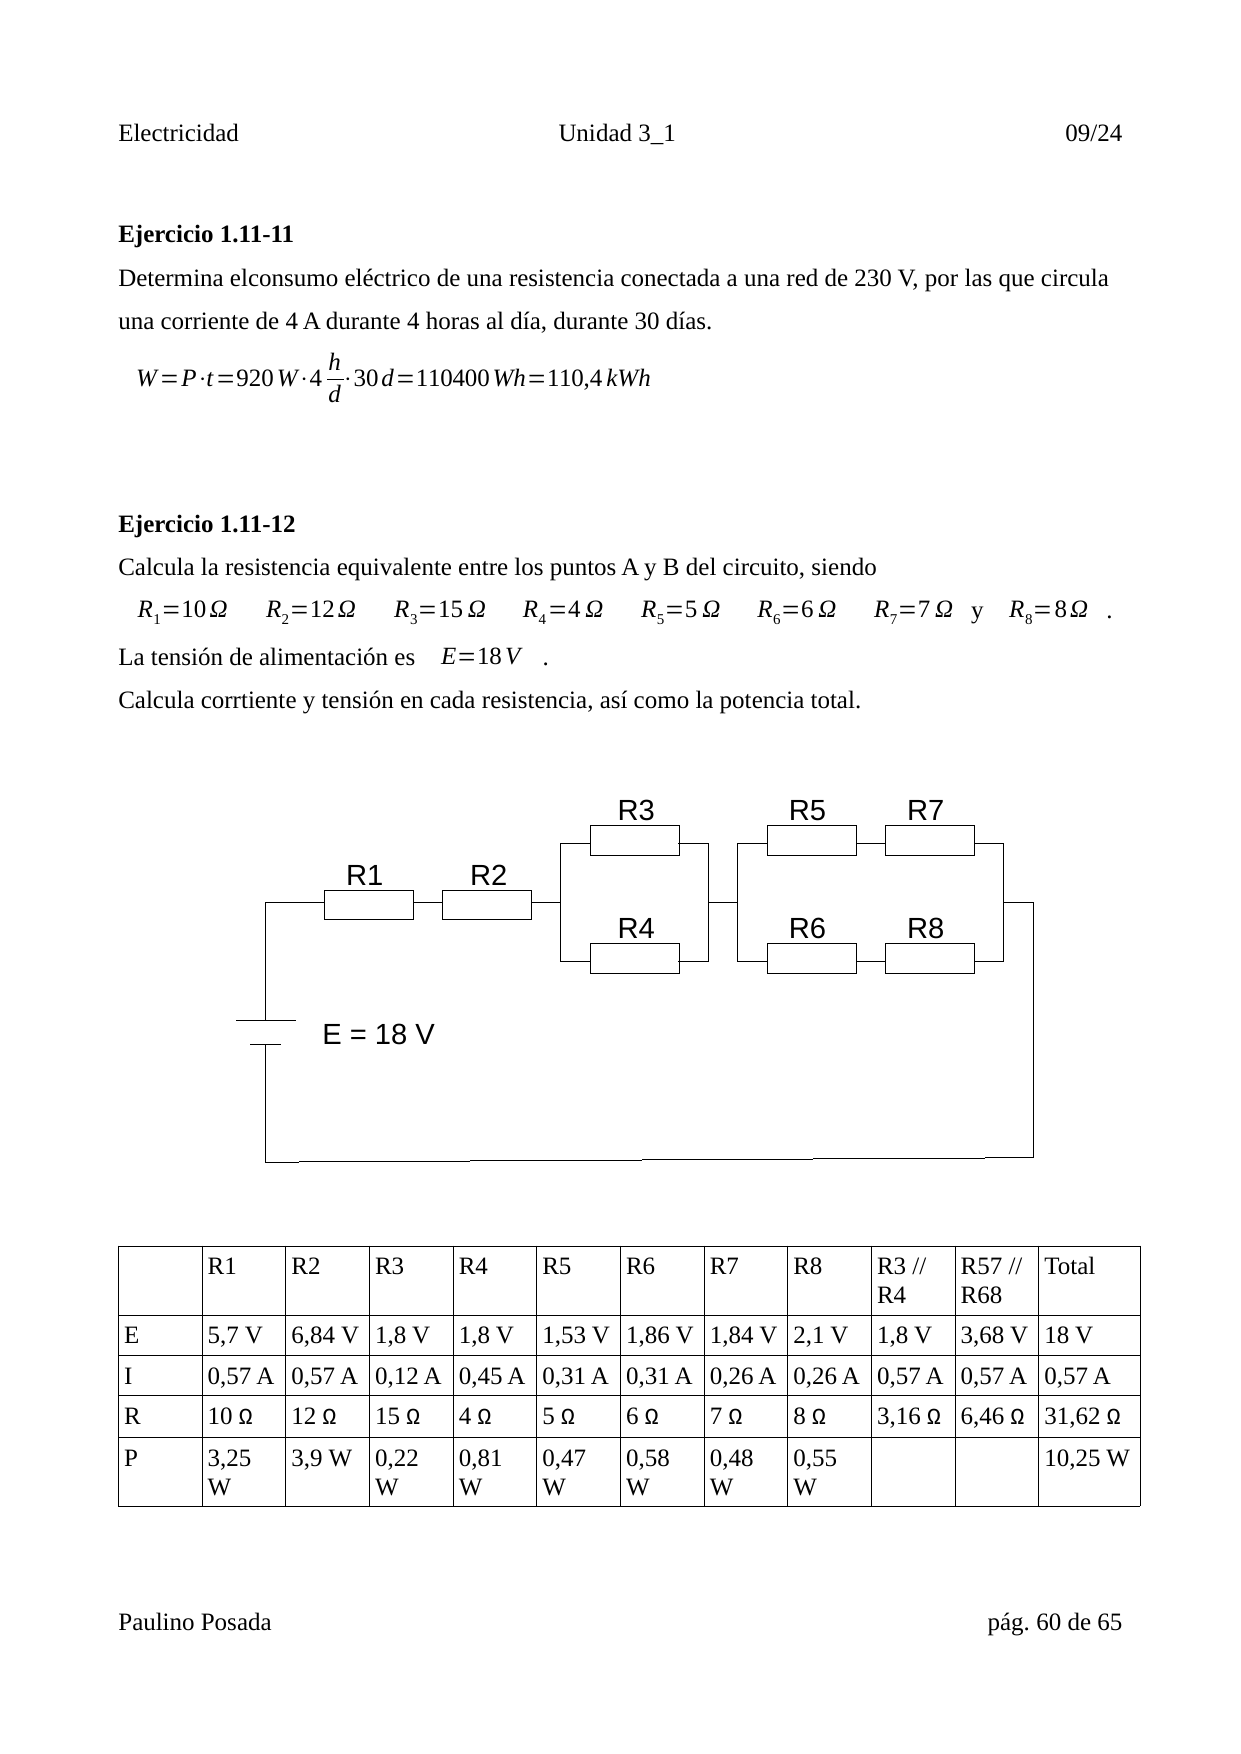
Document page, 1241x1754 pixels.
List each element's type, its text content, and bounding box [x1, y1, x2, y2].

text Determina elconsumo eléctrico de una resistencia conectada a una red de 230 V, por las que circula una corriente de 4 A durante 4 horas al día, durante 30 días. [118, 263, 1122, 334]
table_header R3 [370, 1247, 453, 1314]
table_cell 3,68 V [956, 1316, 1038, 1355]
table_cell I [119, 1356, 202, 1395]
table_cell 0,31 A [621, 1356, 704, 1395]
table_cell 7 Ω [705, 1396, 787, 1437]
table_cell 6,84 V [286, 1316, 369, 1355]
table_cell 1,53 V [537, 1316, 620, 1355]
table_cell 0,57 A [872, 1356, 955, 1395]
table_cell 10,25 W [1039, 1438, 1140, 1506]
table_cell 6 Ω [621, 1396, 704, 1437]
table_header R8 [788, 1247, 871, 1314]
table_cell 0,57 A [956, 1356, 1038, 1395]
table_header R5 [537, 1247, 620, 1314]
table_cell 1,86 V [621, 1316, 704, 1355]
table_cell 3,16 Ω [872, 1396, 955, 1437]
table_cell 3,25 W [203, 1438, 285, 1506]
table_header R57 // R68 [956, 1247, 1038, 1314]
table_cell 0,81 W [454, 1438, 536, 1506]
table_cell 5 Ω [537, 1396, 620, 1437]
table_header R3 // R4 [872, 1247, 955, 1314]
table_header R1 [203, 1247, 285, 1314]
table_cell 1,8 V [370, 1316, 453, 1355]
text Ejercicio 1.11-11 [118, 219, 1122, 248]
table_cell 0,47 W [537, 1438, 620, 1506]
table_cell 31,62 Ω [1039, 1396, 1140, 1437]
table_cell E [119, 1316, 202, 1355]
table_cell 0,22 W [370, 1438, 453, 1506]
text Ejercicio 1.11-12 [118, 509, 1122, 537]
table_cell 1,84 V [705, 1316, 787, 1355]
table_cell 0,31 A [537, 1356, 620, 1395]
table_cell 0,58 W [621, 1438, 704, 1506]
table_header [119, 1247, 202, 1314]
table_cell 12 Ω [286, 1396, 369, 1437]
table_header R4 [454, 1247, 536, 1314]
table_cell 2,1 V [788, 1316, 871, 1355]
table_cell 10 Ω [203, 1396, 285, 1437]
table_cell 8 Ω [788, 1396, 871, 1437]
table_cell R [119, 1396, 202, 1437]
table_cell 1,8 V [872, 1316, 955, 1355]
table_cell 0,12 A [370, 1356, 453, 1395]
table_cell 0,57 A [286, 1356, 369, 1395]
text Calcula corrtiente y tensión en cada resistencia, así como la potencia total. [118, 685, 1122, 714]
table_cell 1,8 V [454, 1316, 536, 1355]
table_cell 15 Ω [370, 1396, 453, 1437]
table_cell [956, 1438, 1038, 1506]
table_header R6 [621, 1247, 704, 1314]
table_cell 0,57 A [203, 1356, 285, 1395]
table_cell 4 Ω [454, 1396, 536, 1437]
table_cell 0,57 A [1039, 1356, 1140, 1395]
table_cell 6,46 Ω [956, 1396, 1038, 1437]
text y . La tensión de alimentación es . [118, 595, 1122, 671]
table_cell [872, 1438, 955, 1506]
table_header R2 [286, 1247, 369, 1314]
table_cell 3,9 W [286, 1438, 369, 1506]
table_cell 5,7 V [203, 1316, 285, 1355]
table_cell P [119, 1438, 202, 1506]
table_cell 18 V [1039, 1316, 1140, 1355]
table_cell 0,45 A [454, 1356, 536, 1395]
table_cell 0,26 A [705, 1356, 787, 1395]
table_header R7 [705, 1247, 787, 1314]
table_header Total [1039, 1247, 1140, 1314]
text Calcula la resistencia equivalente entre los puntos A y B del circuito, siendo [118, 552, 1122, 581]
table_cell 0,48 W [705, 1438, 787, 1506]
table_cell 0,55 W [788, 1438, 871, 1506]
table_cell 0,26 A [788, 1356, 871, 1395]
